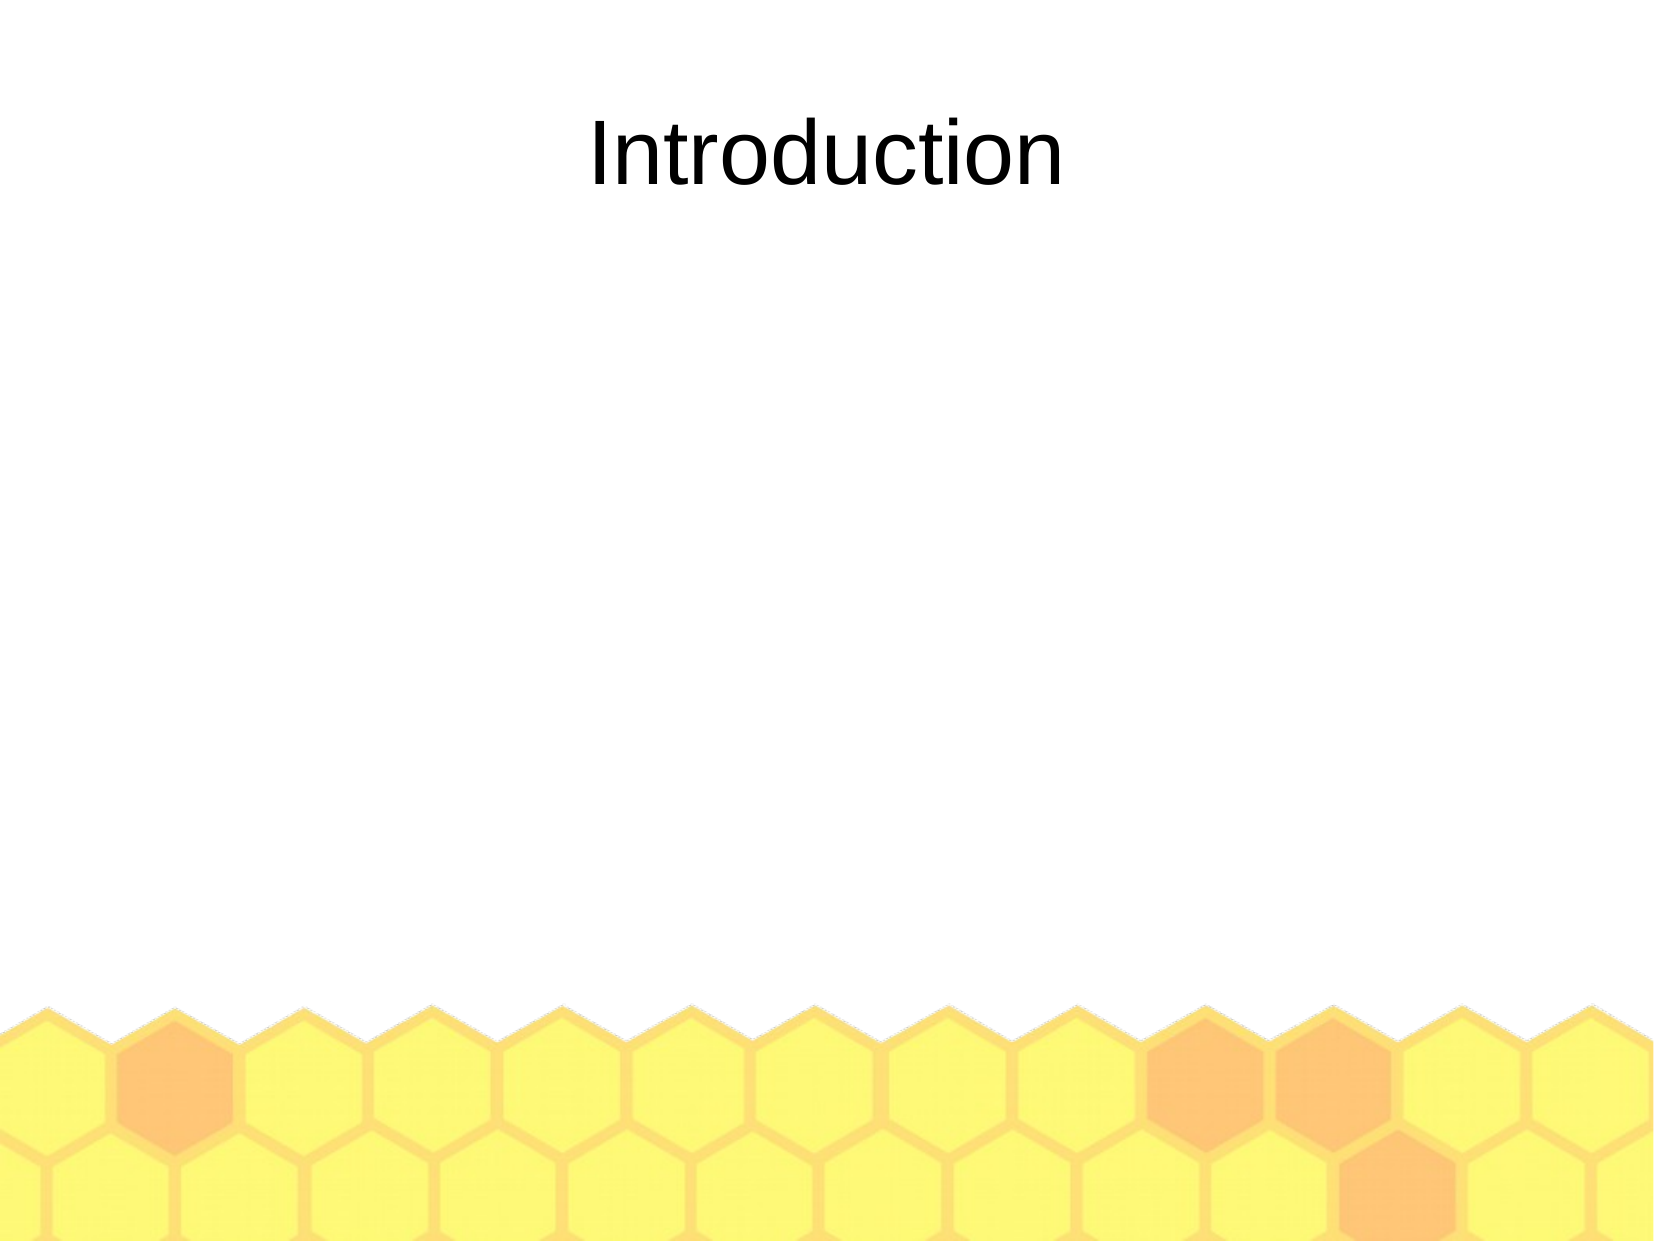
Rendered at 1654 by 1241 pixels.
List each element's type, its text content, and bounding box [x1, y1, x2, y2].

title Introduction [82, 49, 1571, 257]
picture [0, 1001, 1654, 1241]
